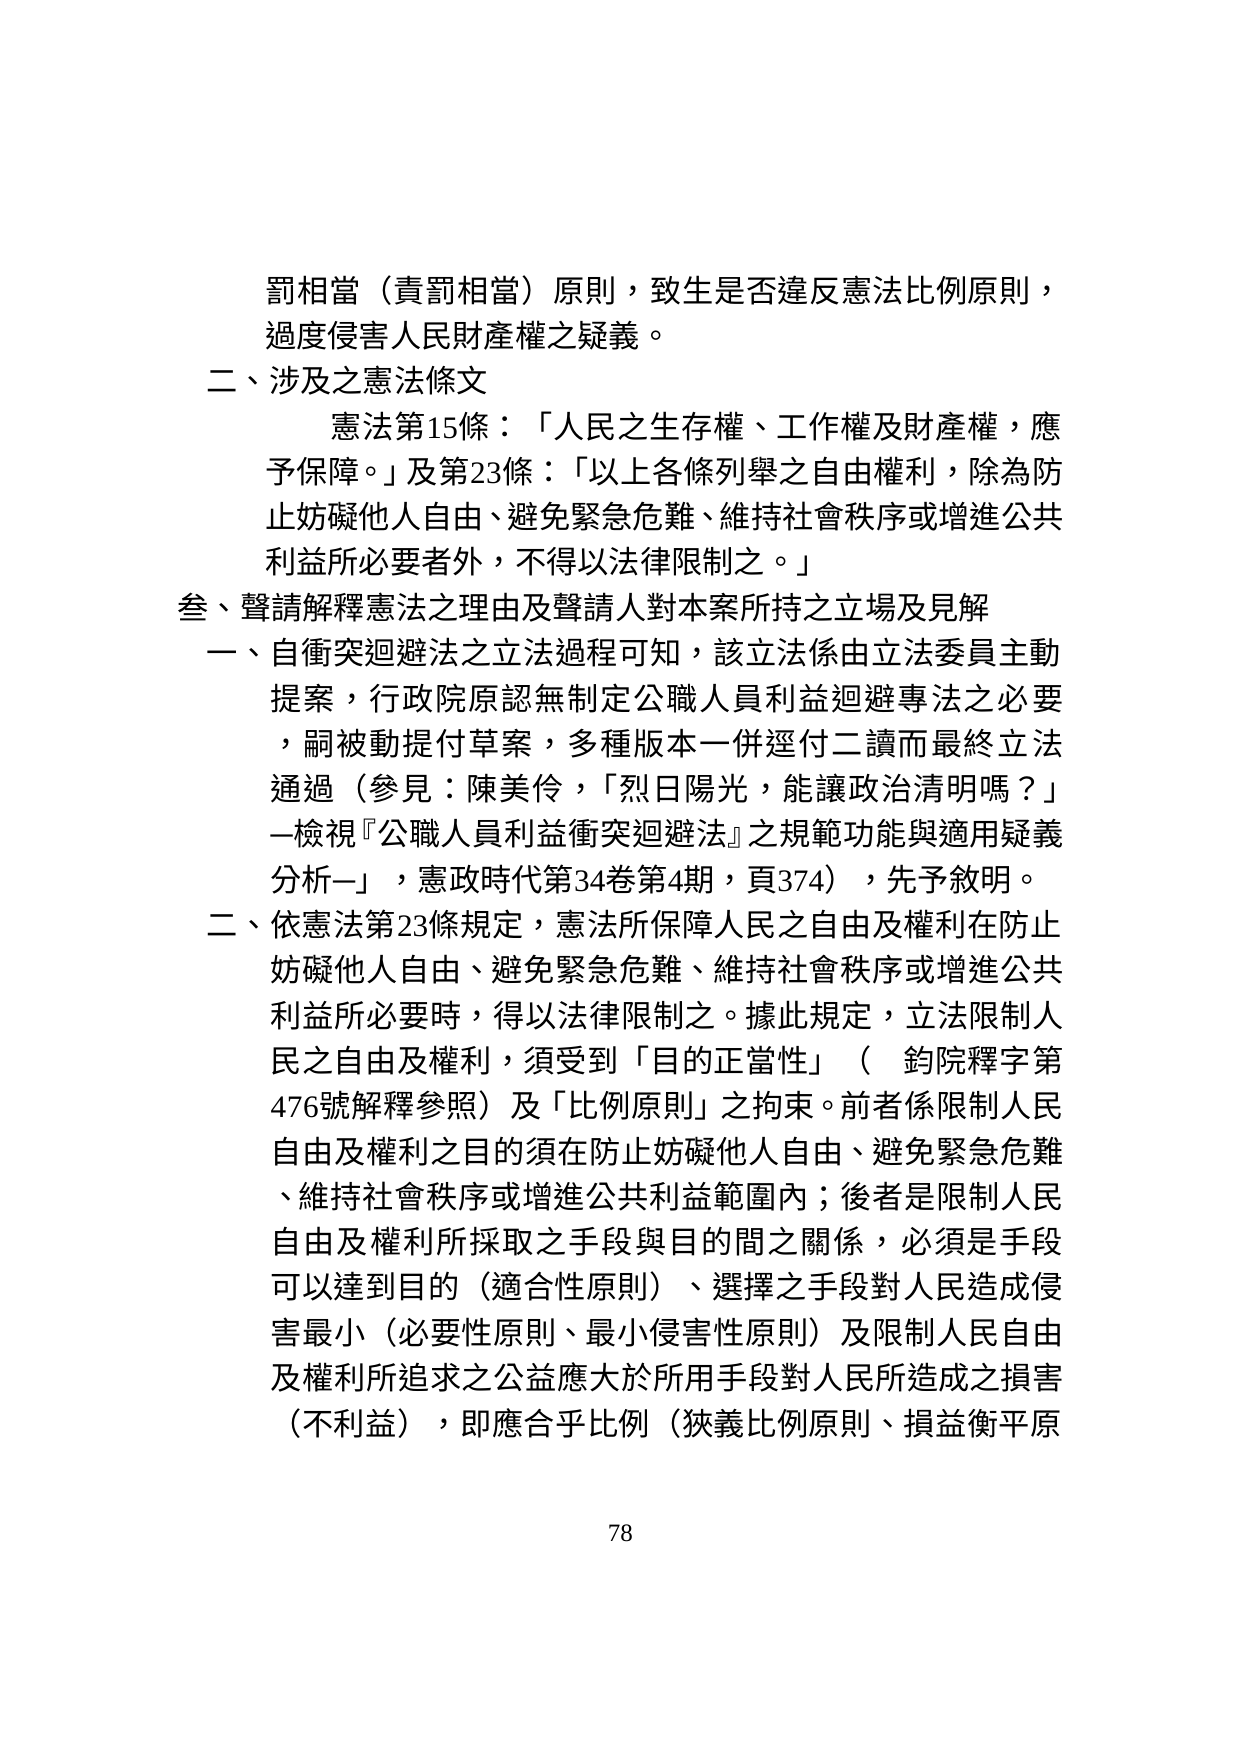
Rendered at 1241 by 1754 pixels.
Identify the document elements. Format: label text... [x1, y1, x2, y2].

text 二、依憲法第23條規定，憲法所保障人民之自由及權利在防止妨礙他人自由、避免緊急危難、維持社會秩序或增進公共利益所必要時，得以法律限制之。據此規定，立法限制人民之自由及權利，須受到「目的正當性」（ 鈞院釋字第476號解釋參照）及「比例原則」之拘束。前者係限制人民自由及權利之目的須在防止妨礙他人自由、避免緊急危難、維持社會秩序或增進公共利益範圍內；後者是限制人民自由及權利所採取之手段與目的間之關係，必須是手段可以達到目的（適合性原則）、選擇之手段對人民造成侵害最小（必要性原則、最小侵害性原則）及限制人民自由及權利所追求之公益應大於所用手段對人民所造成之損害（不利益），即應合乎比例（狹義比例原則、損益衡平原 [206, 900, 1063, 1444]
text 罰相當（責罰相當）原則，致生是否違反憲法比例原則，過度侵害人民財產權之疑義。 [265, 266, 1063, 356]
text 二、涉及之憲法條文 [206, 356, 1063, 402]
text 一、自衝突迴避法之立法過程可知，該立法係由立法委員主動提案，行政院原認無制定公職人員利益迴避專法之必要，嗣被動提付草案，多種版本一併逕付二讀而最終立法通過（參見：陳美伶，「烈日陽光，能讓政治清明嗎？」─檢視『公職人員利益衝突迴避法』之規範功能與適用疑義分析─」，憲政時代第34卷第4期，頁374），先予敘明。 [206, 628, 1063, 900]
text 叁、聲請解釋憲法之理由及聲請人對本案所持之立場及見解 [177, 583, 1063, 628]
text 憲法第15條：「人民之生存權、工作權及財產權，應予保障。」及第23條：「以上各條列舉之自由權利，除為防止妨礙他人自由、避免緊急危難、維持社會秩序或增進公共利益所必要者外，不得以法律限制之。」 [265, 402, 1063, 583]
